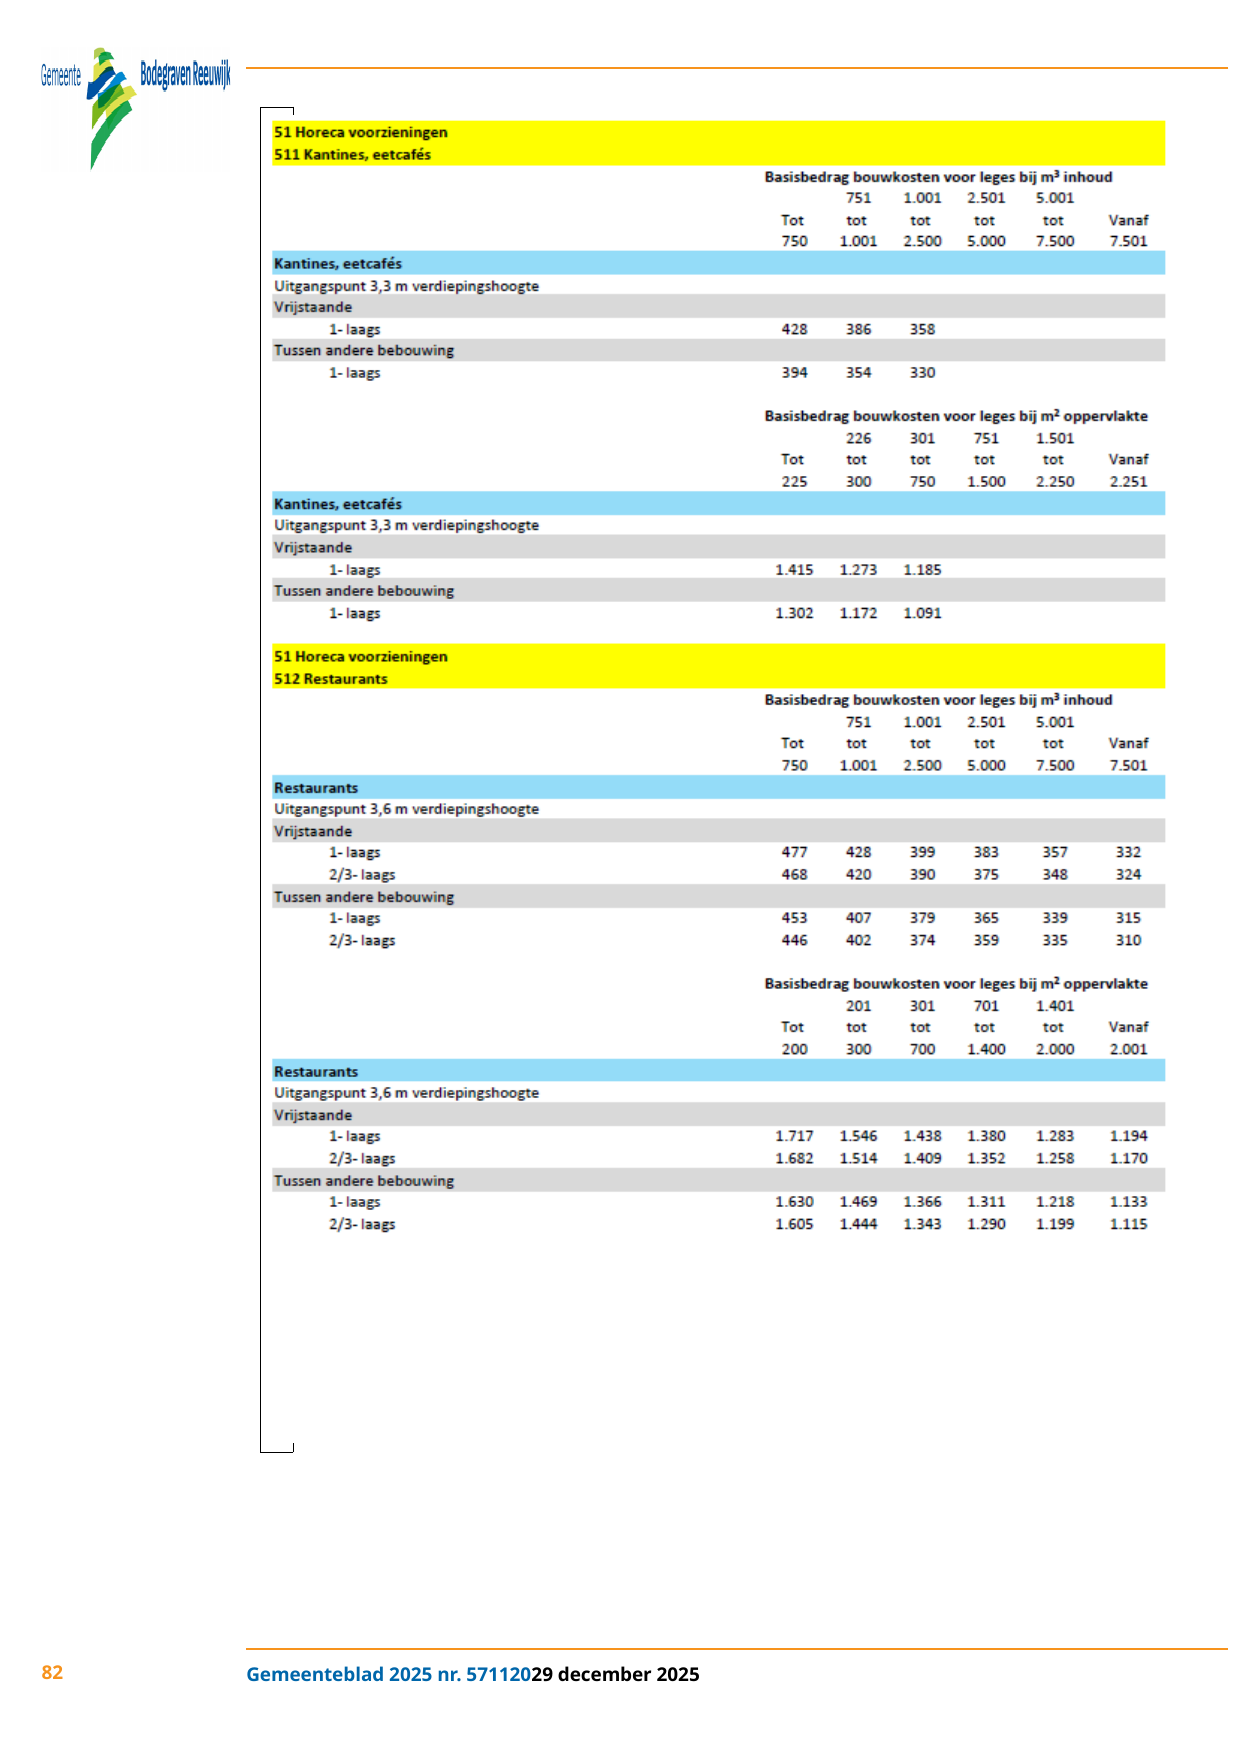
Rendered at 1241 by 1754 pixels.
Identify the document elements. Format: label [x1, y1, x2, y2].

picture [268, 115, 1173, 1443]
picture [41, 47, 231, 172]
